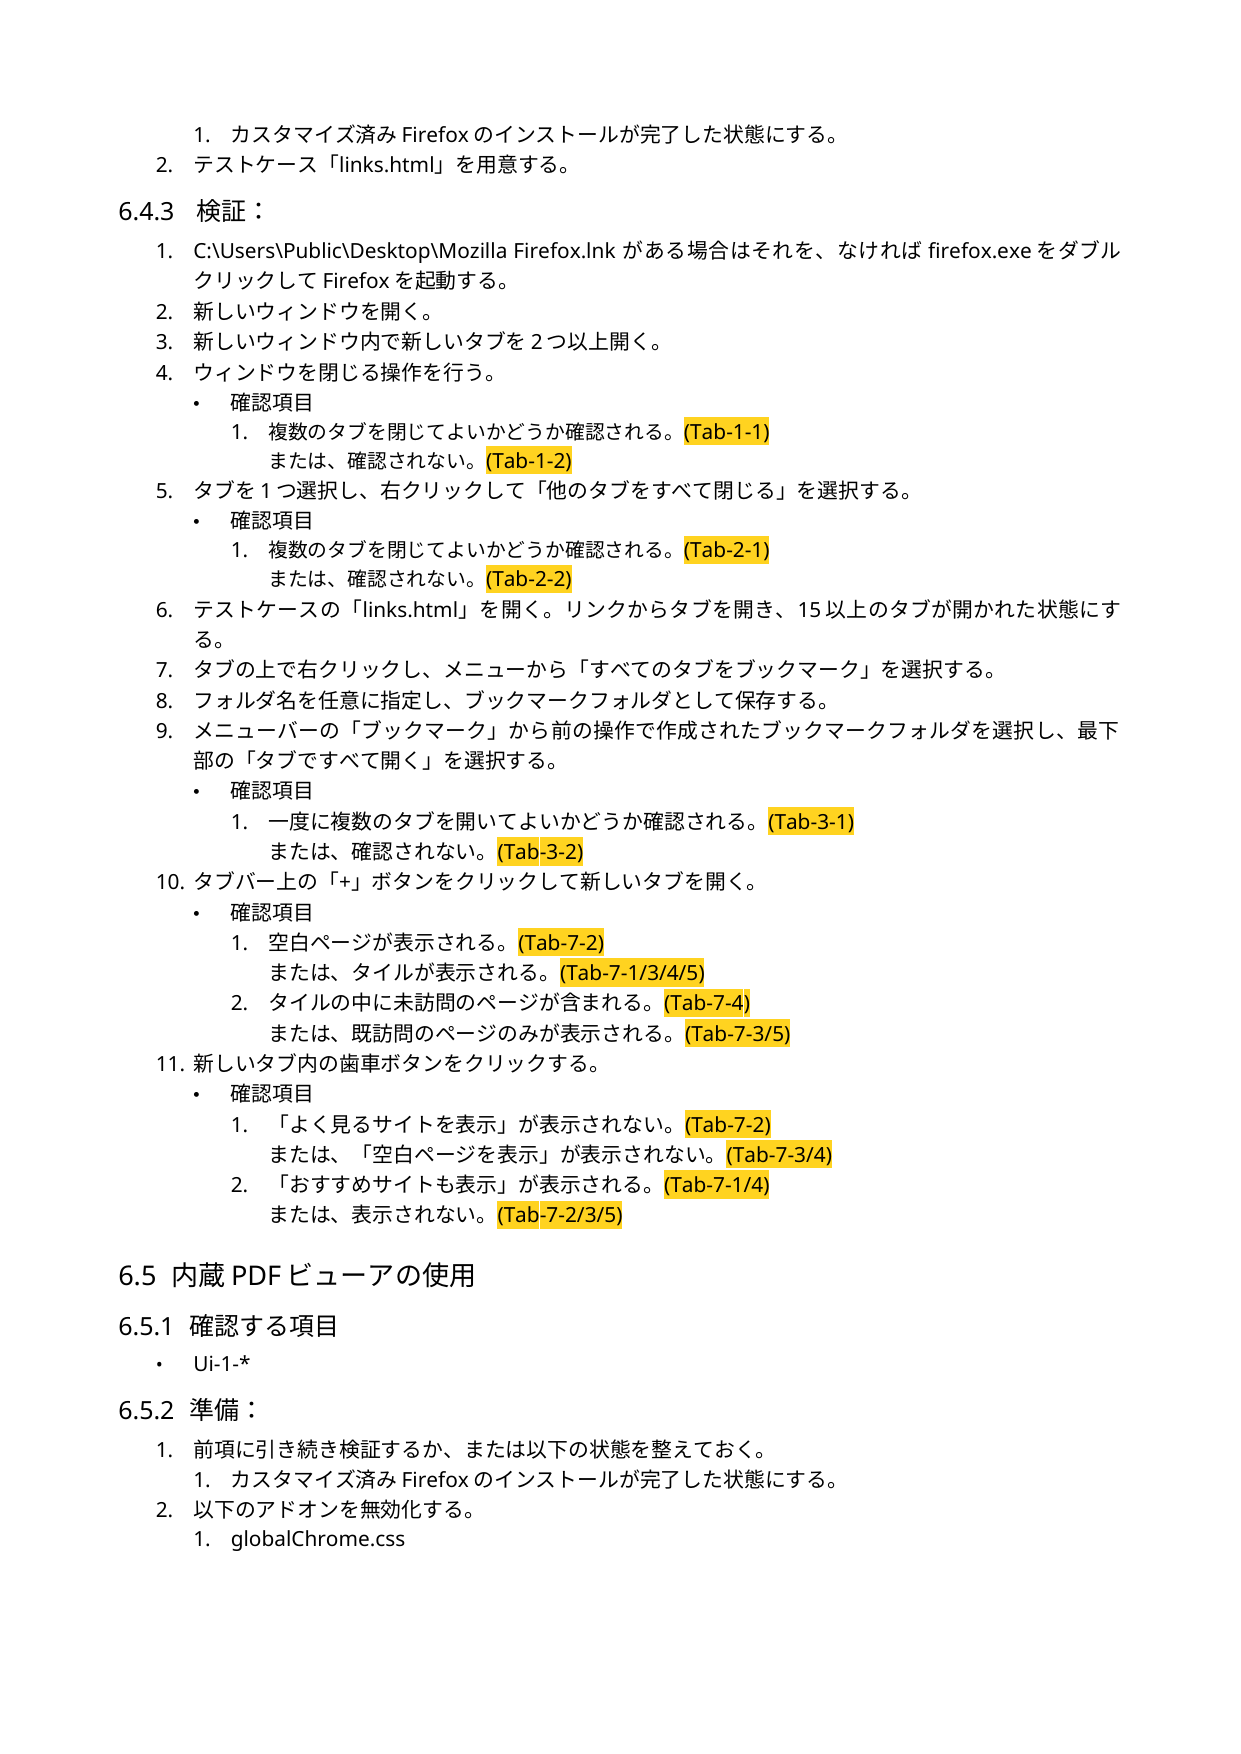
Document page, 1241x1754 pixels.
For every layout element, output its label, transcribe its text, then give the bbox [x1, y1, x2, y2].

list タブを1つ選択し、右クリックして「他のタブをすべて閉じる」を選択する。 [156, 474, 1122, 505]
subtitle 準備： [118, 1390, 1122, 1427]
list タイルの中に未訪問のページが含まれる。(Tab-7-4) または、既訪問のページのみが表示される。(Tab-7-3/5) [231, 987, 1122, 1047]
list タブの上で右クリックし、メニューから「すべてのタブをブックマーク」を選択する。 [156, 653, 1122, 684]
list 確認項目 [193, 896, 1122, 926]
list 新しいウィンドウ内で新しいタブを2つ以上開く。 [156, 325, 1122, 356]
list 確認項目 [193, 386, 1122, 416]
list 「おすすめサイトも表示」が表示される。(Tab-7-1/4) または、表示されない。(Tab-7-2/3/5) [231, 1168, 1122, 1229]
list 前項に引き続き検証するか、または以下の状態を整えておく。 [156, 1433, 1122, 1463]
list フォルダ名を任意に指定し、ブックマークフォルダとして保存する。 [156, 684, 1122, 714]
list メニューバーの「ブックマーク」から前の操作で作成されたブックマークフォルダを選択し、最下部の「タブですべて開く」を選択する。 [156, 714, 1122, 775]
list 以下のアドオンを無効化する。 [156, 1494, 1122, 1524]
list 一度に複数のタブを開いてよいかどうか確認される。(Tab-3-1) または、確認されない。(Tab-3-2) [231, 805, 1122, 866]
list カスタマイズ済みFirefoxのインストールが完了した状態にする。 [193, 118, 1122, 148]
list テストケース「links.html」を用意する。 [156, 148, 1122, 179]
list C:\Users\Public\Desktop\Mozilla Firefox.lnk がある場合はそれを、なければfirefox.exeをダブルクリックしてFirefoxを起動する。 [156, 234, 1122, 295]
list カスタマイズ済みFirefoxのインストールが完了した状態にする。 [193, 1463, 1122, 1494]
subtitle 確認する項目 [118, 1306, 1122, 1342]
subtitle 検証： [118, 192, 1122, 228]
list 「よく見るサイトを表示」が表示されない。(Tab-7-2) または、「空白ページを表示」が表示されない。(Tab-7-3/4) [231, 1108, 1122, 1168]
list 確認項目 [193, 775, 1122, 805]
list globalChrome.css [193, 1524, 1122, 1552]
list 複数のタブを閉じてよいかどうか確認される。(Tab-2-1) または、確認されない。(Tab-2-2) [231, 535, 1122, 593]
list 複数のタブを閉じてよいかどうか確認される。(Tab-1-1) または、確認されない。(Tab-1-2) [231, 416, 1122, 474]
list タブバー上の「+」ボタンをクリックして新しいタブを開く。 [156, 866, 1122, 896]
list Ui-1-* [156, 1349, 1122, 1377]
list テストケースの「links.html」を開く。リンクからタブを開き、15以上のタブが開かれた状態にする。 [156, 593, 1122, 653]
list 新しいタブ内の歯車ボタンをクリックする。 [156, 1047, 1122, 1078]
list 新しいウィンドウを開く。 [156, 295, 1122, 325]
subtitle 内蔵PDFビューアの使用 [118, 1254, 1122, 1293]
list ウィンドウを閉じる操作を行う。 [156, 356, 1122, 386]
list 空白ページが表示される。(Tab-7-2) または、タイルが表示される。(Tab-7-1/3/4/5) [231, 926, 1122, 987]
list 確認項目 [193, 505, 1122, 535]
list 確認項目 [193, 1078, 1122, 1108]
